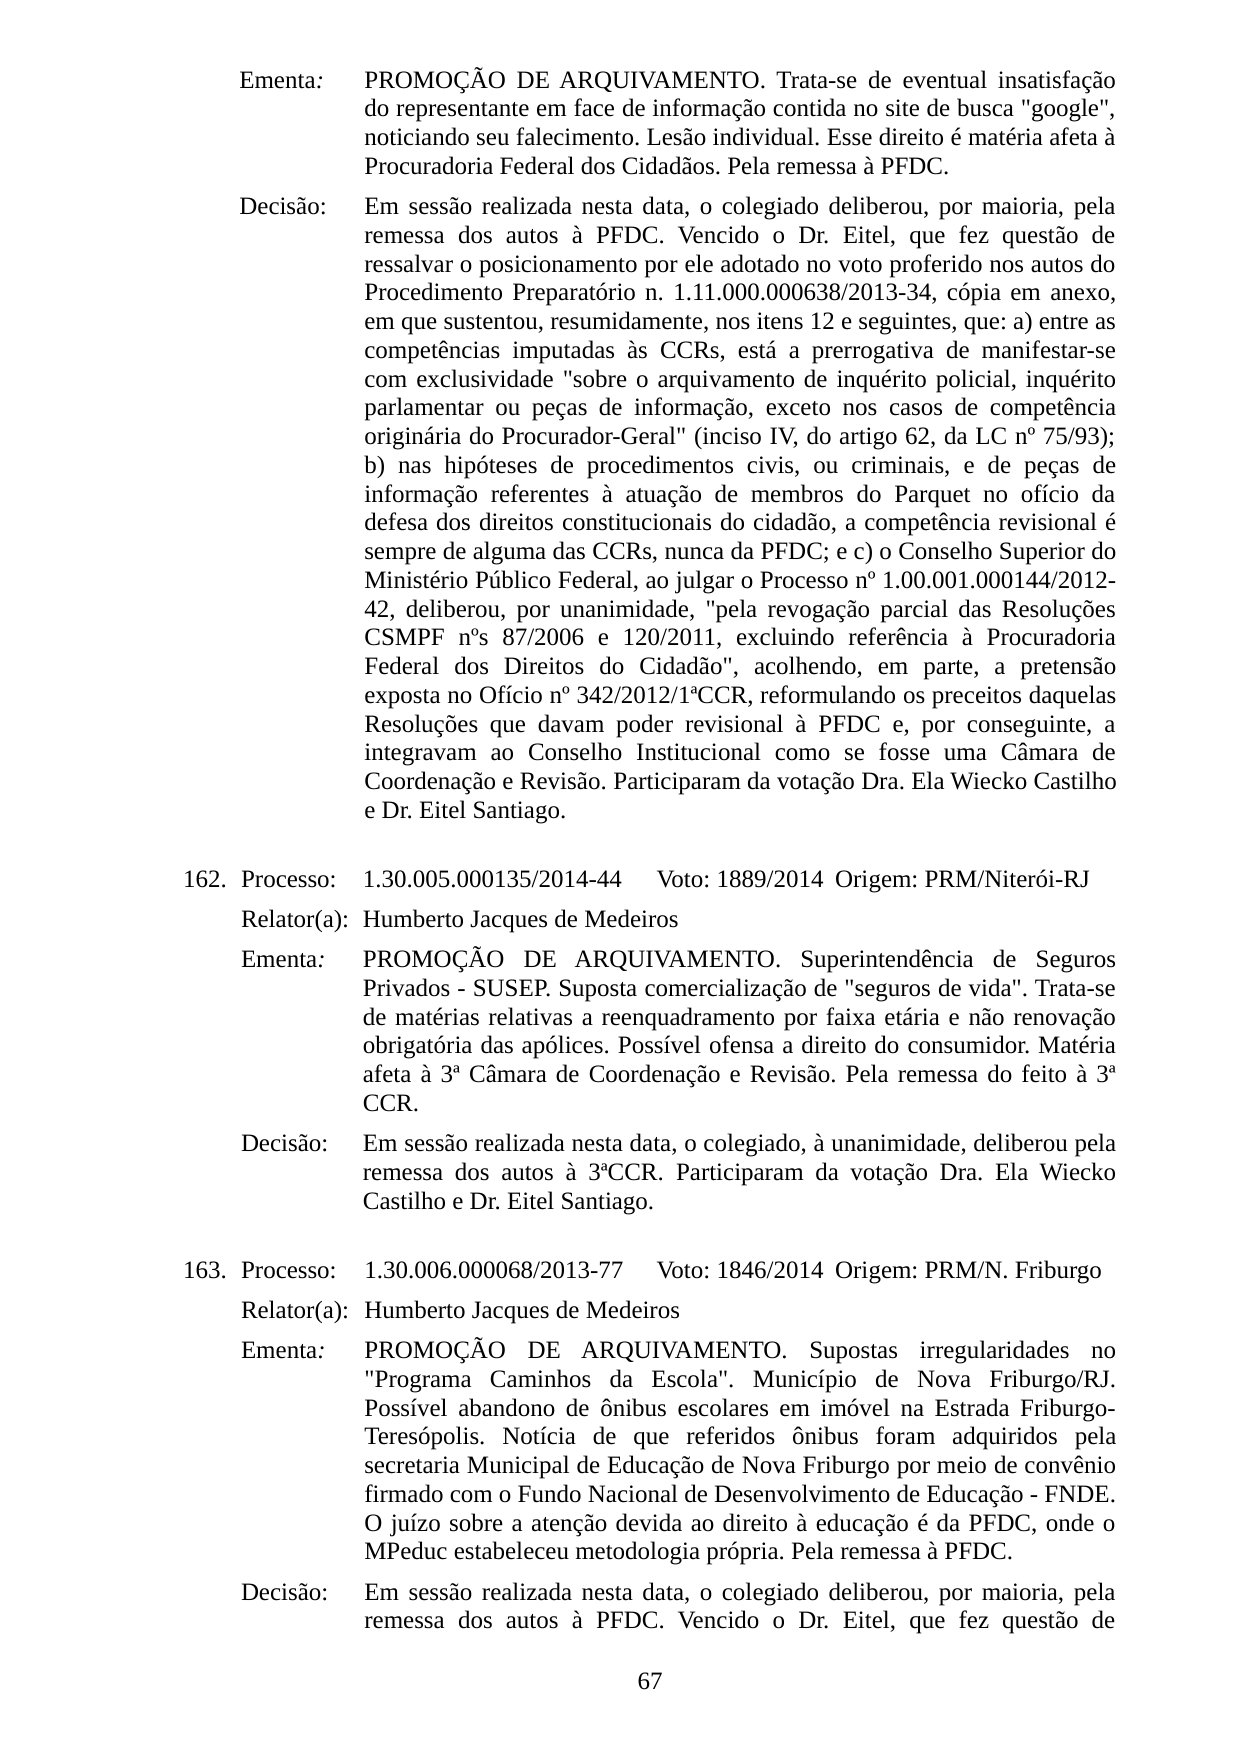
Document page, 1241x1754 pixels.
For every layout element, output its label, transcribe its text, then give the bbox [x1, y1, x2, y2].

table_cell Relator(a): [235, 1289, 358, 1329]
table_cell [177, 59, 233, 186]
table_cell [177, 939, 235, 1123]
table_cell Humberto Jacques de Medeiros [359, 1289, 1122, 1329]
table_header Processo: [235, 858, 357, 898]
table_cell PROMOÇÃO DE ARQUIVAMENTO. Supostas irregularidades no "Programa Caminhos da Escola". Município de Nova Friburgo/RJ. Possível abandono de ônibus escolares em imóvel na Estrada Friburgo-Teresópolis. Notícia de que referidos ônibus foram adquiridos pela secretaria Municipal de Educação de Nova Friburgo por meio de convênio firmado com o Fundo Nacional de Desenvolvimento de Educação - FNDE. O juízo sobre a atenção devida ao direito à educação é da PFDC, onde o MPeduc estabeleceu metodologia própria. Pela remessa à PFDC. [359, 1330, 1122, 1571]
table_header 162. [177, 858, 235, 898]
table_cell PROMOÇÃO DE ARQUIVAMENTO. Trata-se de eventual insatisfação do representante em face de informação contida no site de busca "google", noticiando seu falecimento. Lesão individual. Esse direito é matéria afeta à Procuradoria Federal dos Cidadãos. Pela remessa à PFDC. [359, 59, 1122, 186]
table_cell Ementa: [235, 1330, 358, 1571]
table_header Origem: PRM/Niterói-RJ [829, 858, 1122, 898]
table_cell [177, 186, 233, 829]
table_header 163. [177, 1249, 235, 1289]
table_cell PROMOÇÃO DE ARQUIVAMENTO. Superintendência de Seguros Privados - SUSEP. Suposta comercialização de "seguros de vida". Trata-se de matérias relativas a reenquadramento por faixa etária e não renovação obrigatória das apólices. Possível ofensa a direito do consumidor. Matéria afeta à 3ª Câmara de Coordenação e Revisão. Pela remessa do feito à 3ª CCR. [357, 939, 1122, 1123]
table_header 1.30.005.000135/2014-44 [357, 858, 651, 898]
table_cell [177, 1289, 235, 1329]
table_cell Em sessão realizada nesta data, o colegiado deliberou, por maioria, pela remessa dos autos à PFDC. Vencido o Dr. Eitel, que fez questão de [359, 1571, 1122, 1640]
table_cell Ementa: [235, 939, 357, 1123]
table_cell Decisão: [235, 1571, 358, 1640]
table_cell Ementa: [234, 59, 358, 186]
table_cell [177, 1330, 235, 1571]
table_cell Humberto Jacques de Medeiros [357, 899, 1122, 939]
table_cell Relator(a): [235, 899, 357, 939]
table_header 1.30.006.000068/2013-77 [359, 1249, 651, 1289]
table_cell Decisão: [234, 186, 358, 829]
table_cell [177, 1123, 235, 1220]
table_header Processo: [235, 1249, 358, 1289]
table_cell [177, 899, 235, 939]
table_cell Decisão: [235, 1123, 357, 1220]
table_cell Em sessão realizada nesta data, o colegiado deliberou, por maioria, pela remessa dos autos à PFDC. Vencido o Dr. Eitel, que fez questão de ressalvar o posicionamento por ele adotado no voto proferido nos autos do Procedimento Preparatório n. 1.11.000.000638/2013-34, cópia em anexo, em que sustentou, resumidamente, nos itens 12 e seguintes, que: a) entre as competências imputadas às CCRs, está a prerrogativa de manifestar-se com exclusividade "sobre o arquivamento de inquérito policial, inquérito parlamentar ou peças de informação, exceto nos casos de competência originária do Procurador-Geral" (inciso IV, do artigo 62, da LC nº 75/93); b) nas hipóteses de procedimentos civis, ou criminais, e de peças de informação referentes à atuação de membros do Parquet no ofício da defesa dos direitos constitucionais do cidadão, a competência revisional é sempre de alguma das CCRs, nunca da PFDC; e c) o Conselho Superior do Ministério Público Federal, ao julgar o Processo nº 1.00.001.000144/2012-42, deliberou, por unanimidade, "pela revogação parcial das Resoluções CSMPF nºs 87/2006 e 120/2011, excluindo referência à Procuradoria Federal dos Direitos do Cidadão", acolhendo, em parte, a pretensão exposta no Ofício nº 342/2012/1ªCCR, reformulando os preceitos daquelas Resoluções que davam poder revisional à PFDC e, por conseguinte, a integravam ao Conselho Institucional como se fosse uma Câmara de Coordenação e Revisão. Participaram da votação Dra. Ela Wiecko Castilho e Dr. Eitel Santiago. [359, 186, 1122, 829]
table_cell [177, 1571, 235, 1640]
table_header Voto: 1889/2014 [651, 858, 829, 898]
table_header Voto: 1846/2014 [651, 1249, 829, 1289]
table_header Origem: PRM/N. Friburgo [829, 1249, 1122, 1289]
table_cell Em sessão realizada nesta data, o colegiado, à unanimidade, deliberou pela remessa dos autos à 3ªCCR. Participaram da votação Dra. Ela Wiecko Castilho e Dr. Eitel Santiago. [357, 1123, 1122, 1220]
